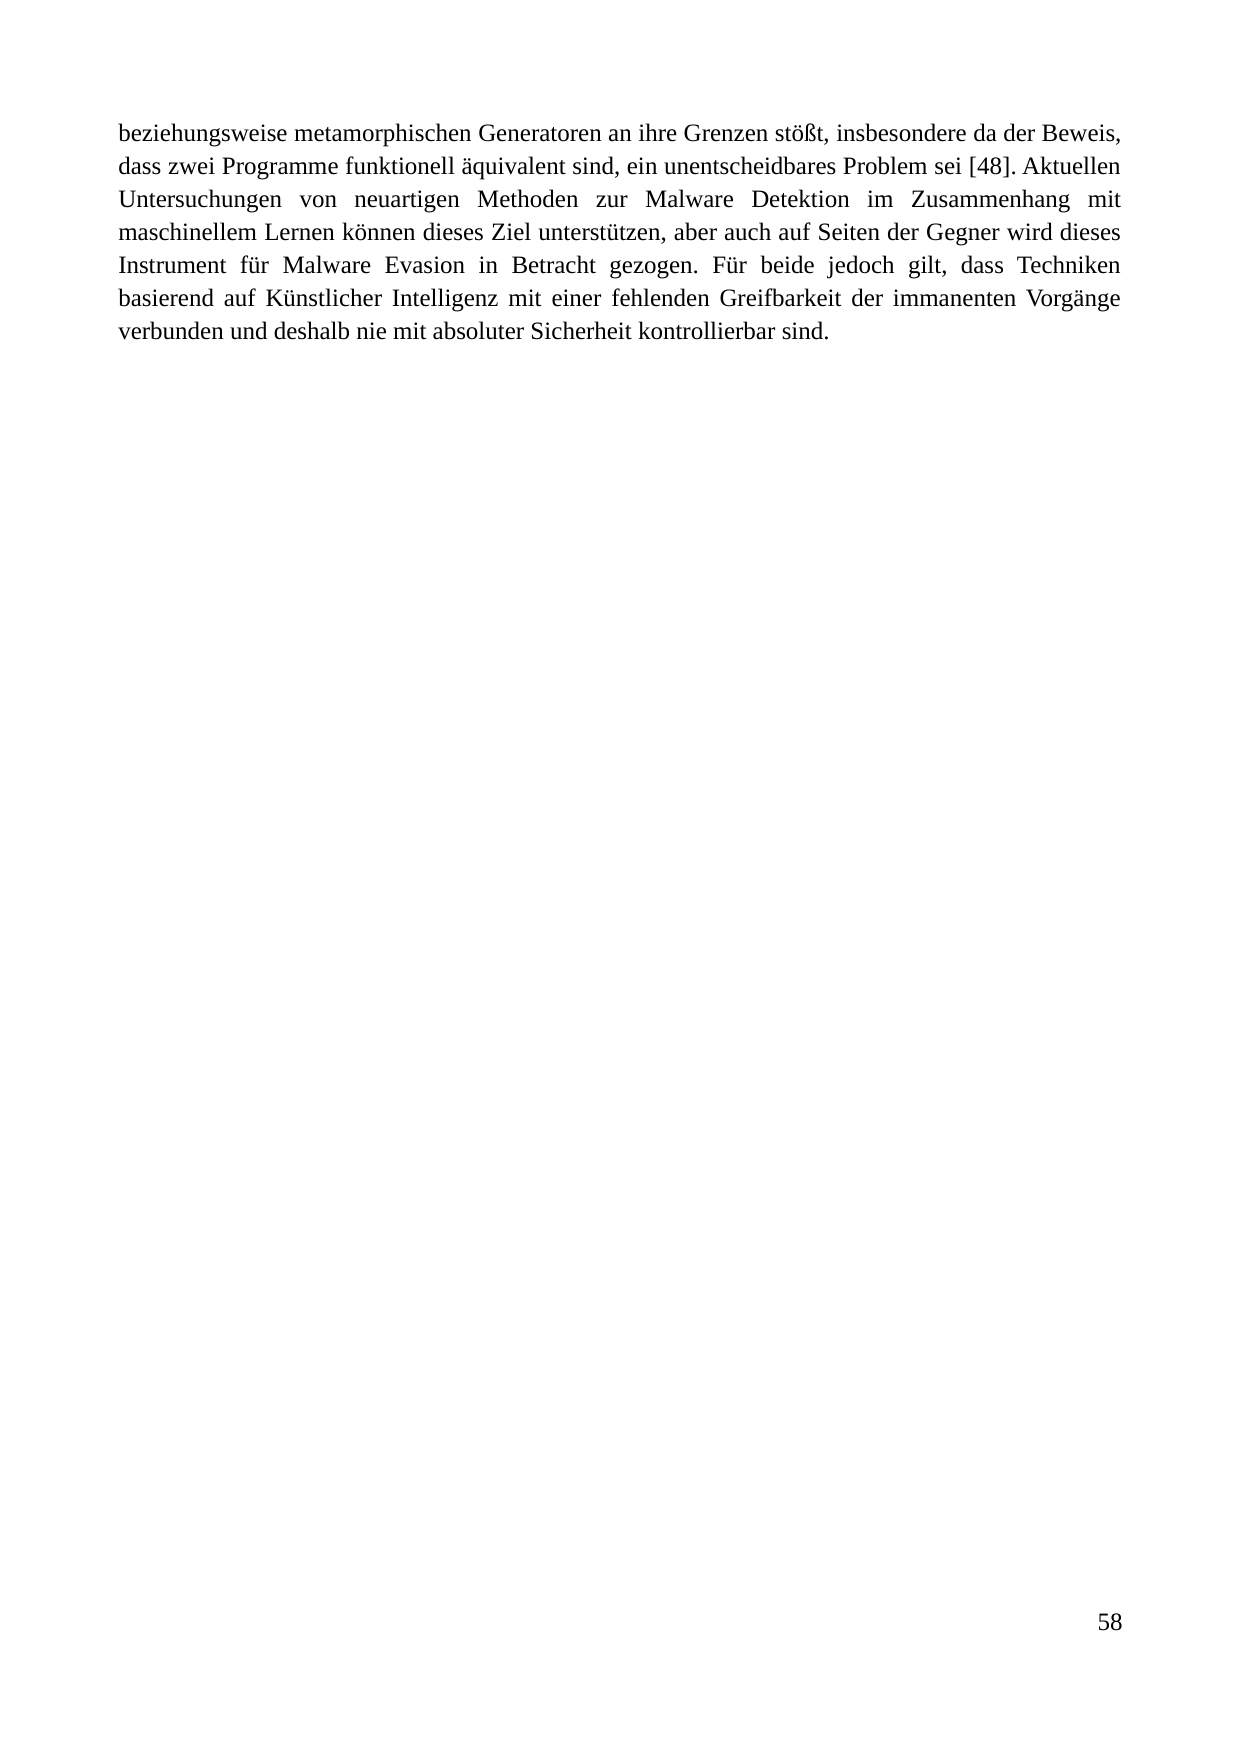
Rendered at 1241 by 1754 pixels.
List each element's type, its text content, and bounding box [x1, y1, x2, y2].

text beziehungsweise metamorphischen Generatoren an ihre Grenzen stößt, insbesondere da der Beweis, dass zwei Programme funktionell äquivalent sind, ein unentscheidbares Problem sei [48]. Aktuellen Untersuchungen von neuartigen Methoden zur Malware Detektion im Zusammenhang mit maschinellem Lernen können dieses Ziel unterstützen, aber auch auf Seiten der Gegner wird dieses Instrument für Malware Evasion in Betracht gezogen. Für beide jedoch gilt, dass Techniken basierend auf Künstlicher Intelligenz mit einer fehlenden Greifbarkeit der immanenten Vorgänge verbunden und deshalb nie mit absoluter Sicherheit kontrollierbar sind. [118, 118, 1122, 345]
